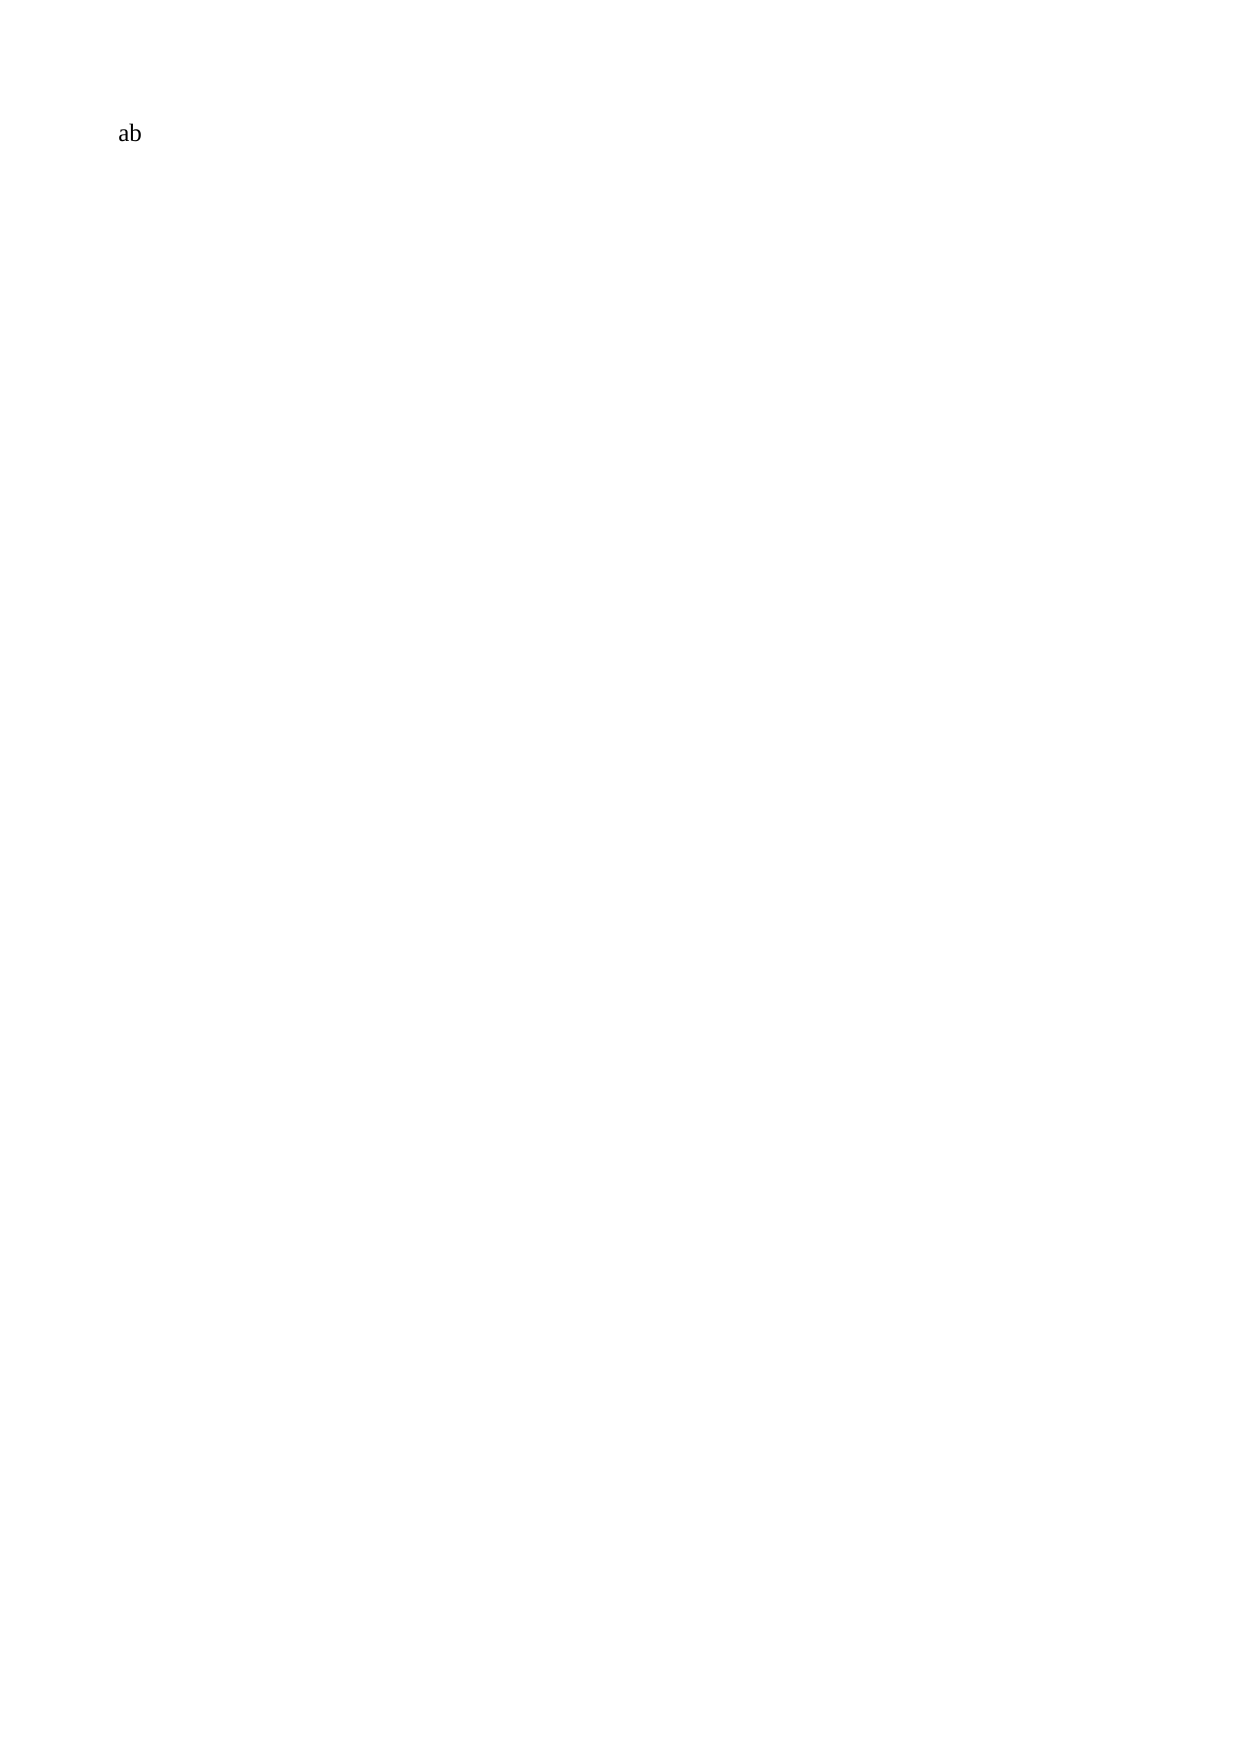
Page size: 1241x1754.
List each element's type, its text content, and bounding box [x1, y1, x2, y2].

text ab [118, 118, 1122, 147]
